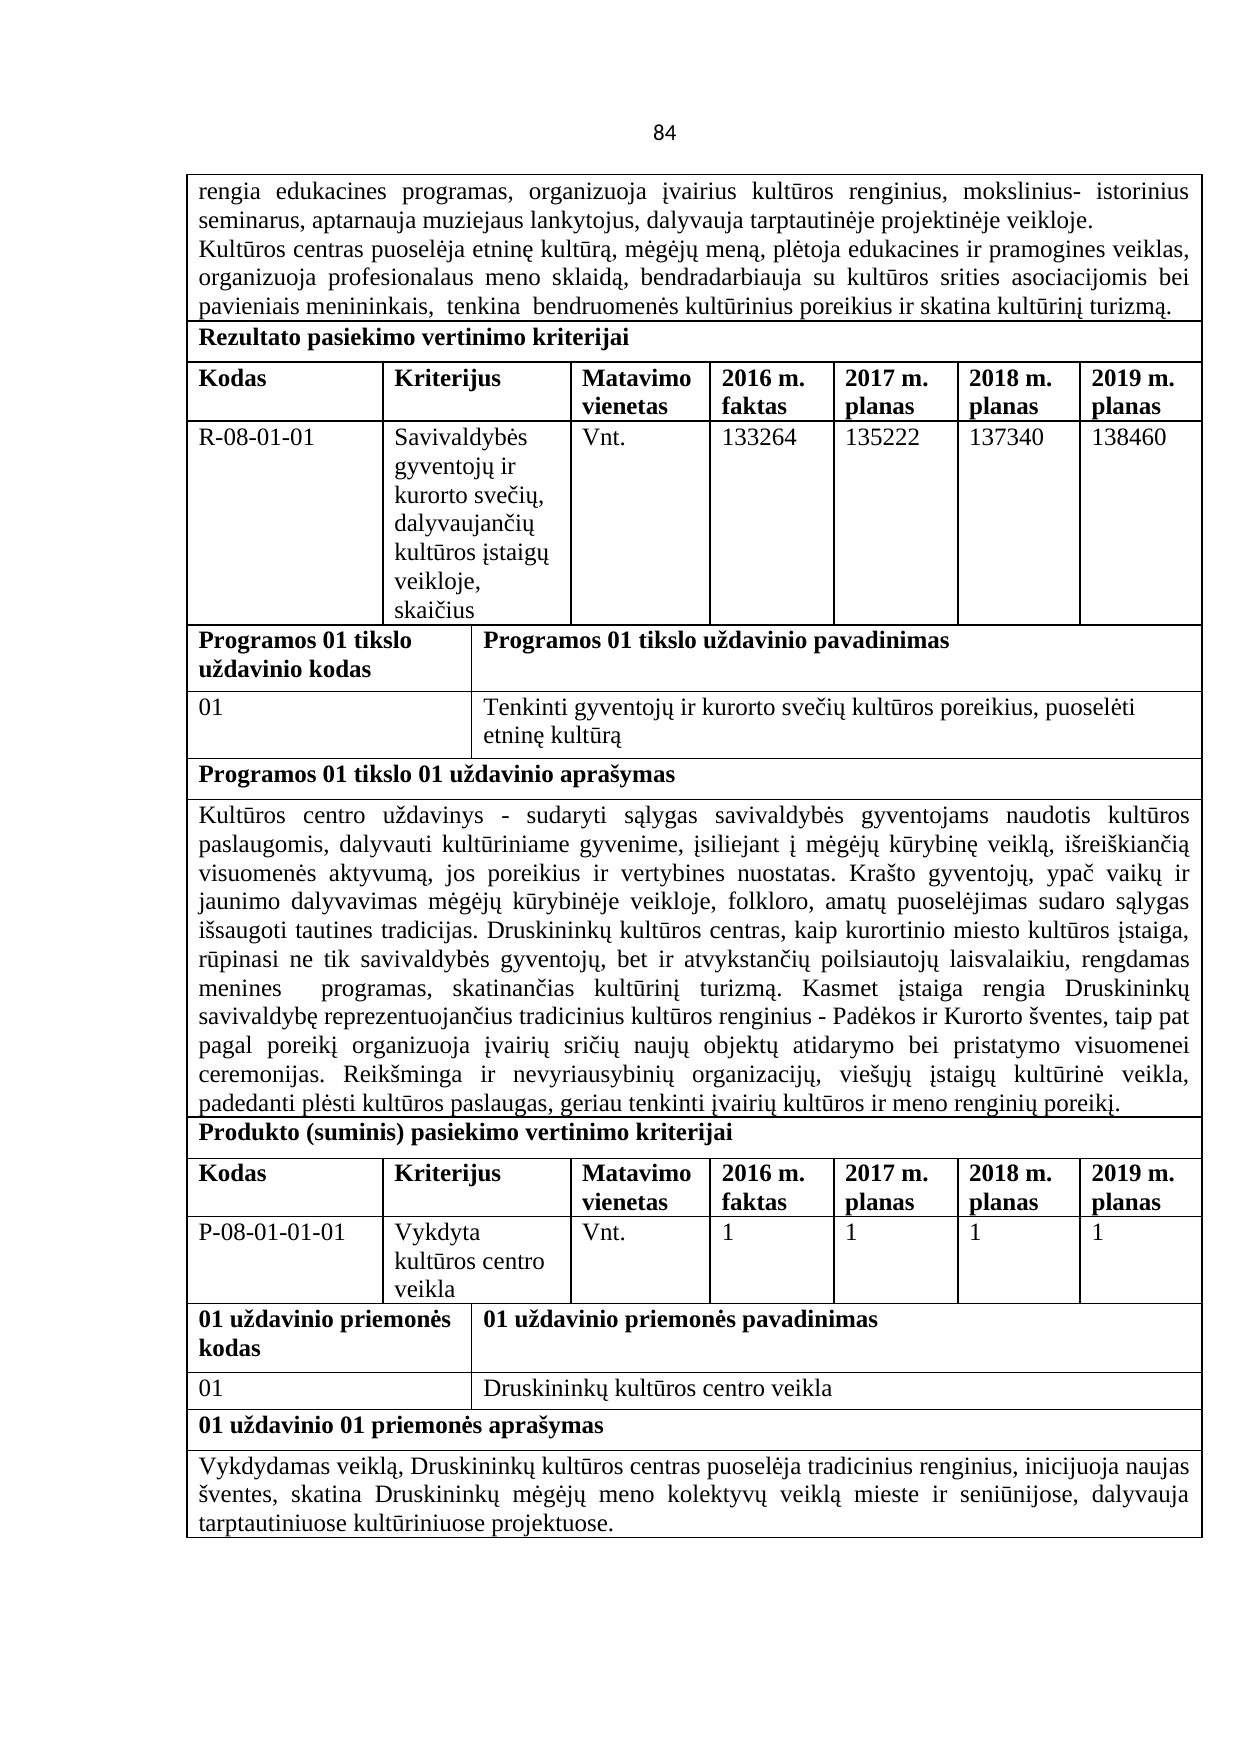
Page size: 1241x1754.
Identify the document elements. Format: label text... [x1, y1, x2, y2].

table_cell 133264 [711, 422, 833, 623]
table_cell 01 uždavinio priemonės pavadinimas [472, 1304, 1201, 1372]
table_cell 1 [959, 1217, 1079, 1303]
table_cell 2017 m. planas [835, 1159, 957, 1216]
table_cell Vykdydamas veiklą, Druskininkų kultūros centras puoselėja tradicinius renginius, inicijuoja naujas šventes, skatina Druskininkų mėgėjų meno kolektyvų veiklą mieste ir seniūnijose, dalyvauja tarptautiniuose kultūriniuose projektuose. [188, 1451, 1201, 1537]
table_cell Savivaldybės gyventojų ir kurorto svečių, dalyvaujančių kultūros įstaigų veikloje, skaičius [384, 422, 570, 623]
table_cell 01 [188, 692, 471, 758]
table_cell Vnt. [572, 422, 709, 623]
table_cell 2019 m. planas [1081, 1159, 1201, 1216]
table_cell Kultūros centro uždavinys - sudaryti sąlygas savivaldybės gyventojams naudotis kultūros paslaugomis, dalyvauti kultūriniame gyvenime, įsiliejant į mėgėjų kūrybinę veiklą, išreiškiančią visuomenės aktyvumą, jos poreikius ir vertybines nuostatas. Krašto gyventojų, ypač vaikų ir jaunimo dalyvavimas mėgėjų kūrybinėje veikloje, folkloro, amatų puoselėjimas sudaro sąlygas išsaugoti tautines tradicijas. Druskininkų kultūros centras, kaip kurortinio miesto kultūros įstaiga, rūpinasi ne tik savivaldybės gyventojų, bet ir atvykstančių poilsiautojų laisvalaikiu, rengdamas menines programas, skatinančias kultūrinį turizmą. Kasmet įstaiga rengia Druskininkų savivaldybę reprezentuojančius tradicinius kultūros renginius - Padėkos ir Kurorto šventes, taip pat pagal poreikį organizuoja įvairių sričių naujų objektų atidarymo bei pristatymo visuomenei ceremonijas. Reikšminga ir nevyriausybinių organizacijų, viešųjų įstaigų kultūrinė veikla, padedanti plėsti kultūros paslaugas, geriau tenkinti įvairių kultūros ir meno renginių poreikį. [188, 800, 1201, 1116]
table_cell 138460 [1081, 422, 1201, 623]
table_cell 135222 [835, 422, 957, 623]
table_cell 137340 [959, 422, 1079, 623]
table_cell Kriterijus [384, 1159, 570, 1216]
table_cell 01 uždavinio 01 priemonės aprašymas [188, 1410, 1201, 1450]
table_cell 01 [188, 1373, 471, 1409]
table_cell Kriterijus [384, 363, 570, 420]
table_cell Programos 01 tikslo uždavinio pavadinimas [472, 626, 1201, 691]
table_cell 1 [835, 1217, 957, 1303]
table_cell Matavimo vienetas [572, 363, 709, 420]
table_cell Programos 01 tikslo uždavinio kodas [188, 626, 471, 691]
table_cell 2018 m. planas [959, 1159, 1079, 1216]
table_cell 2016 m. faktas [711, 1159, 833, 1216]
table_cell P-08-01-01-01 [188, 1217, 382, 1303]
table_cell 2019 m. planas [1081, 363, 1201, 420]
table_cell 1 [711, 1217, 833, 1303]
table_cell 2018 m. planas [959, 363, 1079, 420]
table_cell Vnt. [572, 1217, 709, 1303]
table_cell R-08-01-01 [188, 422, 382, 623]
table_cell Rezultato pasiekimo vertinimo kriterijai [188, 322, 1201, 361]
table_cell 2017 m. planas [835, 363, 957, 420]
table_cell 2016 m. faktas [711, 363, 833, 420]
table_cell Tenkinti gyventojų ir kurorto svečių kultūros poreikius, puoselėti etninę kultūrą [472, 692, 1201, 758]
table_cell Programos 01 tikslo 01 uždavinio aprašymas [188, 759, 1201, 799]
table_cell Druskininkų kultūros centro veikla [472, 1373, 1201, 1409]
table_cell Produkto (suminis) pasiekimo vertinimo kriterijai [188, 1118, 1201, 1157]
table_cell 1 [1081, 1217, 1201, 1303]
table_cell 01 uždavinio priemonės kodas [188, 1304, 471, 1372]
table_cell Kodas [188, 1159, 382, 1216]
table_cell Vykdyta kultūros centro veikla [384, 1217, 570, 1303]
table_cell rengia edukacines programas, organizuoja įvairius kultūros renginius, mokslinius- istorinius seminarus, aptarnauja muziejaus lankytojus, dalyvauja tarptautinėje projektinėje veikloje. Kultūros centras puoselėja etninę kultūrą, mėgėjų meną, plėtoja edukacines ir pramogines veiklas, organizuoja profesionalaus meno sklaidą, bendradarbiauja su kultūros srities asociacijomis bei pavieniais menininkais, tenkina bendruomenės kultūrinius poreikius ir skatina kultūrinį turizmą. [188, 175, 1201, 320]
table_cell Matavimo vienetas [572, 1159, 709, 1216]
table_cell Kodas [188, 363, 382, 420]
